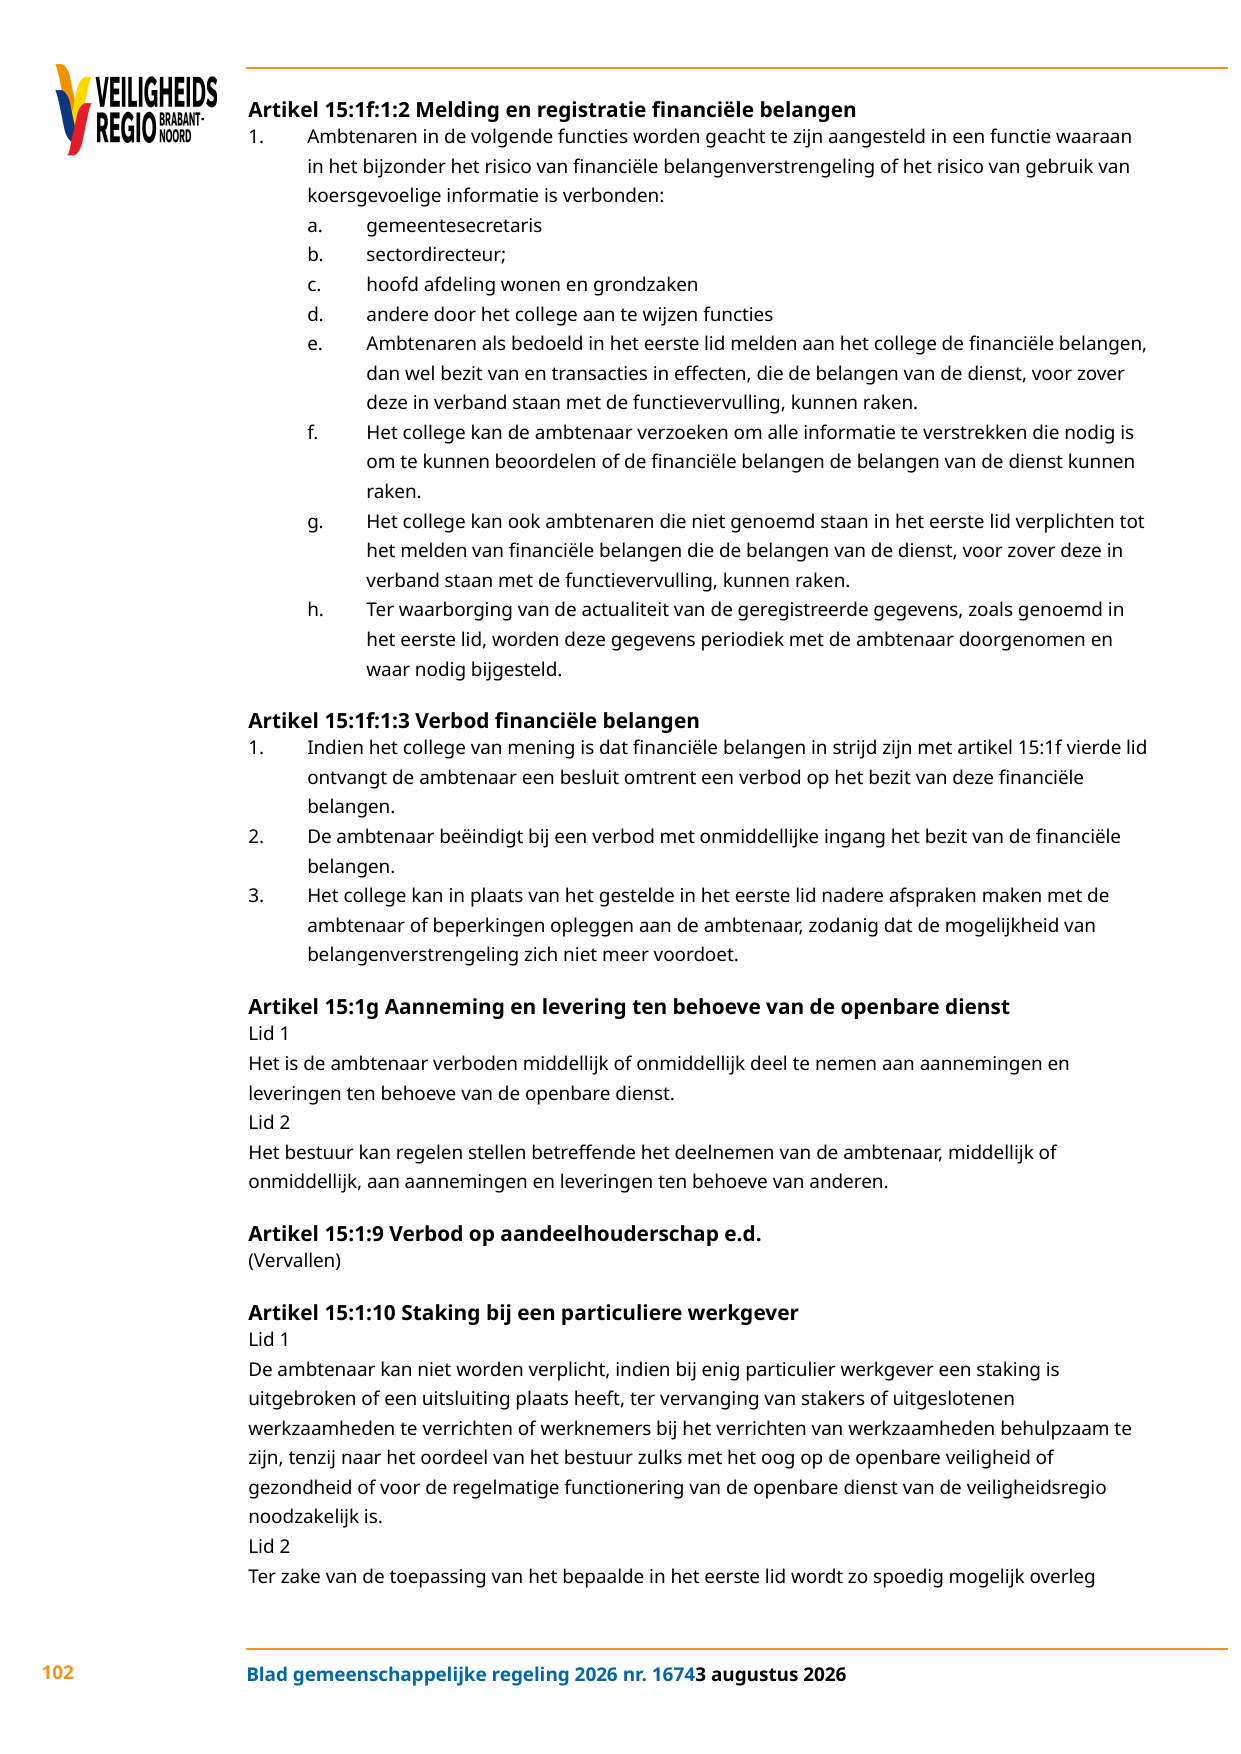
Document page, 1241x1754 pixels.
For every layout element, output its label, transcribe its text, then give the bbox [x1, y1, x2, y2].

text (Vervallen) [248, 1247, 1152, 1273]
text De ambtenaar kan niet worden verplicht, indien bij enig particulier werkgever een staking is uitgebroken of een uitsluiting plaats heeft, ter vervanging van stakers of uitgeslotenen werkzaamheden te verrichten of werknemers bij het verrichten van werkzaamheden behulpzaam te zijn, tenzij naar het oordeel van het bestuur zulks met het oog op de openbare veiligheid of gezondheid of voor de regelmatige functionering van de openbare dienst van de veiligheidsregio noodzakelijk is. [248, 1356, 1152, 1529]
text Het bestuur kan regelen stellen betreffende het deelnemen van de ambtenaar, middellijk of onmiddellijk, aan aannemingen en leveringen ten behoeve van anderen. [248, 1139, 1152, 1194]
list Ambtenaren in de volgende functies worden geacht te zijn aangesteld in een functie waaraan in het bijzonder het risico van financiële belangenverstrengeling of het risico van gebruik van koersgevoelige informatie is verbonden: [248, 123, 1152, 208]
text Lid 2 [248, 1533, 1152, 1559]
list Indien het college van mening is dat financiële belangen in strijd zijn met artikel 15:1f vierde lid ontvangt de ambtenaar een besluit omtrent een verbod op het bezit van deze financiële belangen. [248, 734, 1152, 819]
picture [41, 47, 231, 172]
list Ambtenaren als bedoeld in het eerste lid melden aan het college de financiële belangen, dan wel bezit van en transacties in effecten, die de belangen van de dienst, voor zover deze in verband staan met de functievervulling, kunnen raken. [307, 330, 1152, 415]
text Het is de ambtenaar verboden middellijk of onmiddellijk deel te nemen aan aannemingen en leveringen ten behoeve van de openbare dienst. [248, 1050, 1152, 1105]
list gemeentesecretaris [307, 212, 1152, 238]
list Het college kan ook ambtenaren die niet genoemd staan in het eerste lid verplichten tot het melden van financiële belangen die de belangen van de dienst, voor zover deze in verband staan met de functievervulling, kunnen raken. [307, 508, 1152, 593]
text Lid 1 [248, 1021, 1152, 1046]
list andere door het college aan te wijzen functies [307, 301, 1152, 326]
text Artikel 15:1:10 Staking bij een particuliere werkgever [248, 1298, 1152, 1326]
list Het college kan de ambtenaar verzoeken om alle informatie te verstrekken die nodig is om te kunnen beoordelen of de financiële belangen de belangen van de dienst kunnen raken. [307, 419, 1152, 504]
list De ambtenaar beëindigt bij een verbod met onmiddellijke ingang het bezit van de financiële belangen. [248, 823, 1152, 879]
text Artikel 15:1g Aanneming en levering ten behoeve van de openbare dienst [248, 992, 1152, 1021]
list sectordirecteur; [307, 242, 1152, 267]
text Ter zake van de toepassing van het bepaalde in het eerste lid wordt zo spoedig mogelijk overleg [248, 1563, 1152, 1588]
text Lid 1 [248, 1326, 1152, 1352]
text Artikel 15:1f:1:2 Melding en registratie financiële belangen [248, 95, 1152, 123]
text Artikel 15:1:9 Verbod op aandeelhouderschap e.d. [248, 1219, 1152, 1247]
text Lid 2 [248, 1109, 1152, 1135]
list Het college kan in plaats van het gestelde in het eerste lid nadere afspraken maken met de ambtenaar of beperkingen opleggen aan de ambtenaar, zodanig dat de mogelijkheid van belangenverstrengeling zich niet meer voordoet. [248, 882, 1152, 967]
text Artikel 15:1f:1:3 Verbod financiële belangen [248, 706, 1152, 734]
list Ter waarborging van de actualiteit van de geregistreerde gegevens, zoals genoemd in het eerste lid, worden deze gegevens periodiek met de ambtenaar doorgenomen en waar nodig bijgesteld. [307, 597, 1152, 681]
list hoofd afdeling wonen en grondzaken [307, 271, 1152, 297]
